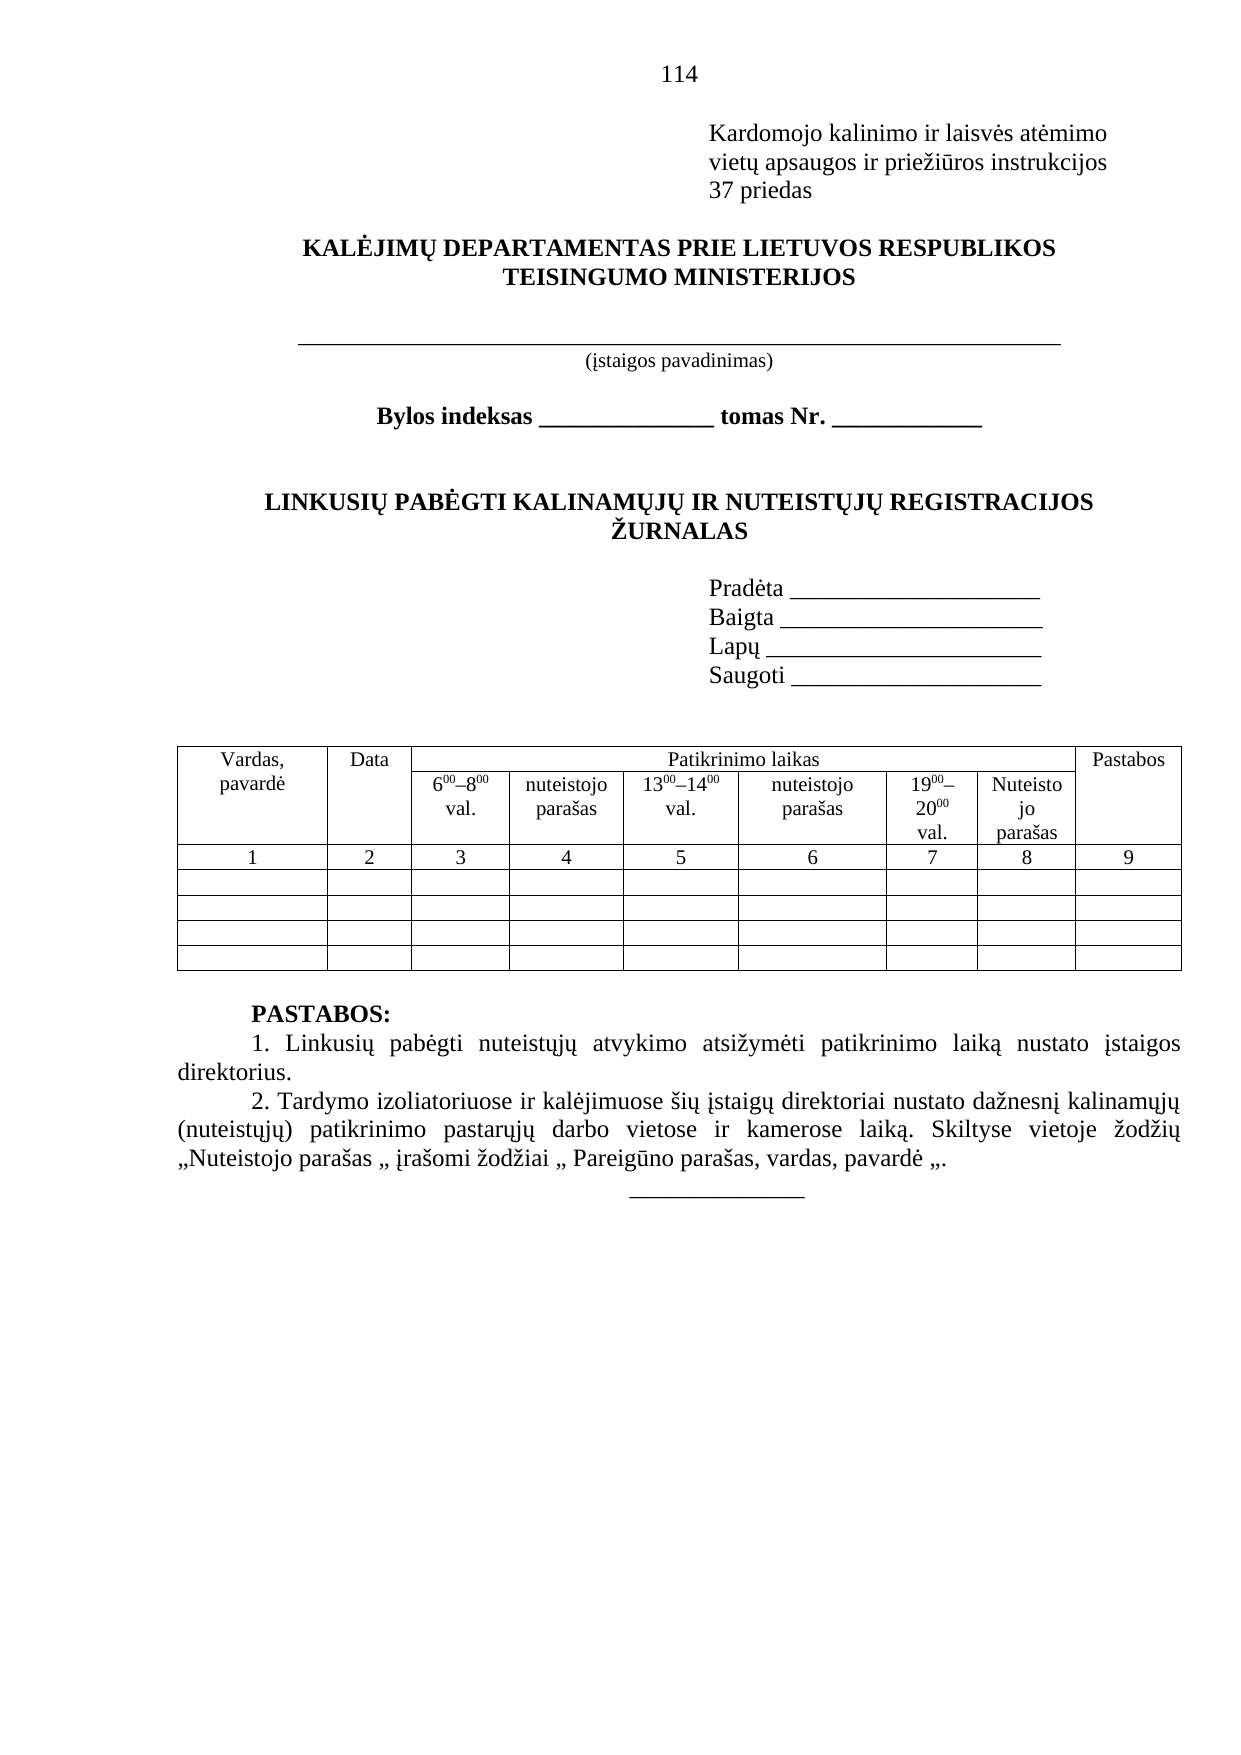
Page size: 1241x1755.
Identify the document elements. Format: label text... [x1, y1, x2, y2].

table_cell [328, 870, 411, 894]
table_cell 9 [1076, 845, 1181, 869]
table_cell [887, 870, 977, 894]
table_cell 1300–1400 val. [624, 772, 738, 844]
table_cell [178, 870, 327, 894]
table_cell [978, 946, 1075, 970]
table_cell [412, 896, 509, 919]
table_cell [624, 921, 738, 945]
table_cell nuteistojo parašas [510, 772, 623, 844]
table_cell [1076, 896, 1181, 919]
table_cell [624, 870, 738, 894]
table_cell [510, 946, 623, 970]
text 1. Linkusių pabėgti nuteistųjų atvykimo atsižymėti patikrinimo laiką nustato įstaigos direktorius. [177, 1028, 1181, 1086]
table_cell 8 [978, 845, 1075, 869]
text Saugoti ____________________ [177, 660, 1181, 688]
text ŽURNALAS [177, 516, 1181, 545]
table_cell 7 [887, 845, 977, 869]
table_cell Nuteistojo parašas [978, 772, 1075, 844]
table_cell [978, 896, 1075, 919]
table_cell [412, 946, 509, 970]
table_header Pastabos [1076, 747, 1181, 844]
text TEISINGUMO MINISTERIJOS [177, 262, 1181, 291]
text (įstaigos pavadinimas) [177, 348, 1181, 372]
text LINKUSIŲ PABĖGTI KALINAMŲJŲ IR NUTEISTŲJŲ REGISTRACIJOS [177, 487, 1181, 516]
table_cell [178, 921, 327, 945]
text Pradėta ____________________ [177, 573, 1181, 602]
text 37 priedas [177, 176, 1181, 204]
text Bylos indeksas ______________ tomas Nr. ____________ [177, 401, 1181, 430]
table_cell [510, 870, 623, 894]
text Kardomojo kalinimo ir laisvės atėmimo [709, 118, 1181, 147]
table_cell 1 [178, 845, 327, 869]
table_cell [739, 896, 886, 919]
table_cell [412, 921, 509, 945]
table_cell [978, 921, 1075, 945]
table_cell [978, 870, 1075, 894]
table_cell 4 [510, 845, 623, 869]
text _____________________________________________________________ [177, 319, 1181, 348]
table_cell [328, 896, 411, 919]
text Baigta _____________________ [177, 602, 1181, 631]
table_cell 3 [412, 845, 509, 869]
table_cell [1076, 946, 1181, 970]
table_cell nuteistojo parašas [739, 772, 886, 844]
table_cell 2 [328, 845, 411, 869]
table_cell [887, 921, 977, 945]
table_cell [178, 946, 327, 970]
text ______________ [252, 1172, 1181, 1201]
table_cell [739, 921, 886, 945]
table_cell [1076, 921, 1181, 945]
table_cell [510, 896, 623, 919]
table_cell [624, 946, 738, 970]
table_cell [510, 921, 623, 945]
table_header Patikrinimo laikas [412, 747, 1075, 771]
table_cell 600–800 val. [412, 772, 509, 844]
table_cell [178, 896, 327, 919]
table_cell 5 [624, 845, 738, 869]
text Lapų ______________________ [177, 631, 1181, 660]
table_cell [328, 946, 411, 970]
table_header Vardas, pavardė [178, 747, 327, 844]
table_cell 6 [739, 845, 886, 869]
table_cell [328, 921, 411, 945]
table_cell [412, 870, 509, 894]
table_header Data [328, 747, 411, 844]
table_cell 1900–2000 val. [887, 772, 977, 844]
text PASTABOS: [177, 999, 1181, 1028]
text vietų apsaugos ir priežiūros instrukcijos [177, 147, 1181, 176]
table_cell [739, 946, 886, 970]
table_cell [1076, 870, 1181, 894]
text 2. Tardymo izoliatoriuose ir kalėjimuose šių įstaigų direktoriai nustato dažnesnį kalinamųjų (nuteistųjų) patikrinimo pastarųjų darbo vietose ir kamerose laiką. Skiltyse vietoje žodžių „Nuteistojo parašas „ įrašomi žodžiai „ Pareigūno parašas, vardas, pavardė „. [177, 1086, 1181, 1172]
table_cell [624, 896, 738, 919]
table_cell [887, 896, 977, 919]
text KALĖJIMŲ DEPARTAMENTAS PRIE LIETUVOS RESPUBLIKOS [177, 233, 1181, 262]
table_cell [887, 946, 977, 970]
table_cell [739, 870, 886, 894]
